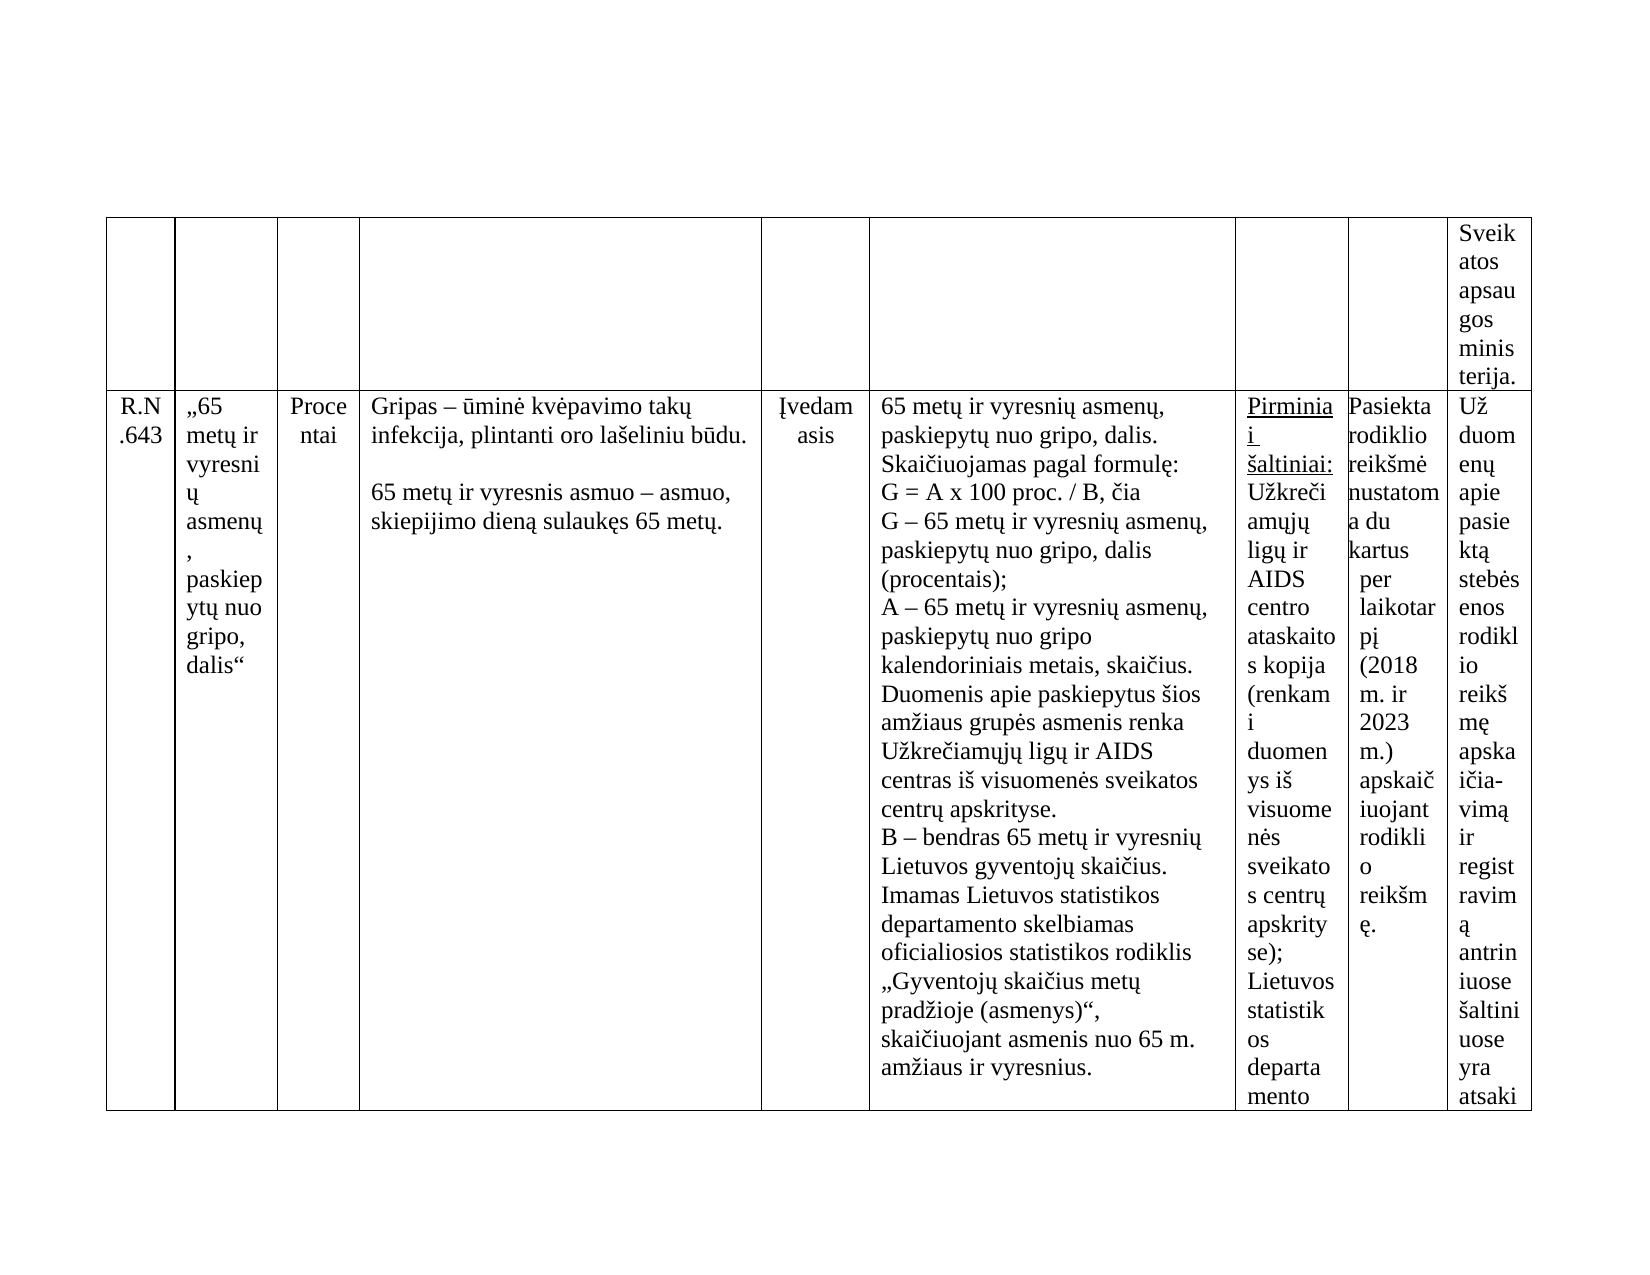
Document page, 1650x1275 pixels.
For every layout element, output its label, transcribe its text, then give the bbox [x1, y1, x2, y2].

table_cell [762, 218, 869, 390]
table_cell Už duomenų apie pasiektą stebėsenos rodiklio reikšmę apskaičia-vimą ir registravimą antriniuose šaltiniuose yra atsaki [1448, 391, 1531, 1110]
table_cell 65 metų ir vyresnių asmenų, paskiepytų nuo gripo, dalis. Skaičiuojamas pagal formulę: G = A x 100 proc. / B, čia G – 65 metų ir vyresnių asmenų, paskiepytų nuo gripo, dalis (procentais); A – 65 metų ir vyresnių asmenų, paskiepytų nuo gripo kalendoriniais metais, skaičius. Duomenis apie paskiepytus šios amžiaus grupės asmenis renka Užkrečiamųjų ligų ir AIDS centras iš visuomenės sveikatos centrų apskrityse. B – bendras 65 metų ir vyresnių Lietuvos gyventojų skaičius. Imamas Lietuvos statistikos departamento skelbiamas oficialiosios statistikos rodiklis „Gyventojų skaičius metų pradžioje (asmenys)“, skaičiuojant asmenis nuo 65 m. amžiaus ir vyresnius. [870, 391, 1235, 1110]
table_cell R.N.643 [107, 391, 174, 1110]
table_cell [176, 218, 277, 390]
table_cell Pirminiai šaltiniai: Užkrečiamųjų ligų ir AIDS centro ataskaitos kopija (renkami duomenys iš visuomenės sveikatos centrų apskrityse); Lietuvos statistikos departamento [1236, 391, 1348, 1110]
table_cell Procentai [278, 391, 359, 1110]
table_cell Pasiekta rodiklio reikšmė nustatoma du kartus per laikotarpį (2018 m. ir 2023 m.) apskaičiuojant rodiklio reikšmę. [1349, 391, 1447, 1110]
table_cell Sveikatos apsaugos ministerija. [1448, 218, 1531, 390]
table_cell [870, 218, 1235, 390]
table_cell Įvedamasis [762, 391, 869, 1110]
table_cell „65 metų ir vyresnių asmenų, paskiepytų nuo gripo, dalis“ [176, 391, 277, 1110]
table_cell [1236, 218, 1348, 390]
table_cell [1349, 218, 1447, 390]
table_cell [360, 218, 761, 390]
table_cell Gripas – ūminė kvėpavimo takų infekcija, plintanti oro lašeliniu būdu. 65 metų ir vyresnis asmuo – asmuo, skiepijimo dieną sulaukęs 65 metų. [360, 391, 761, 1110]
table_cell [278, 218, 359, 390]
table_cell [107, 218, 174, 390]
